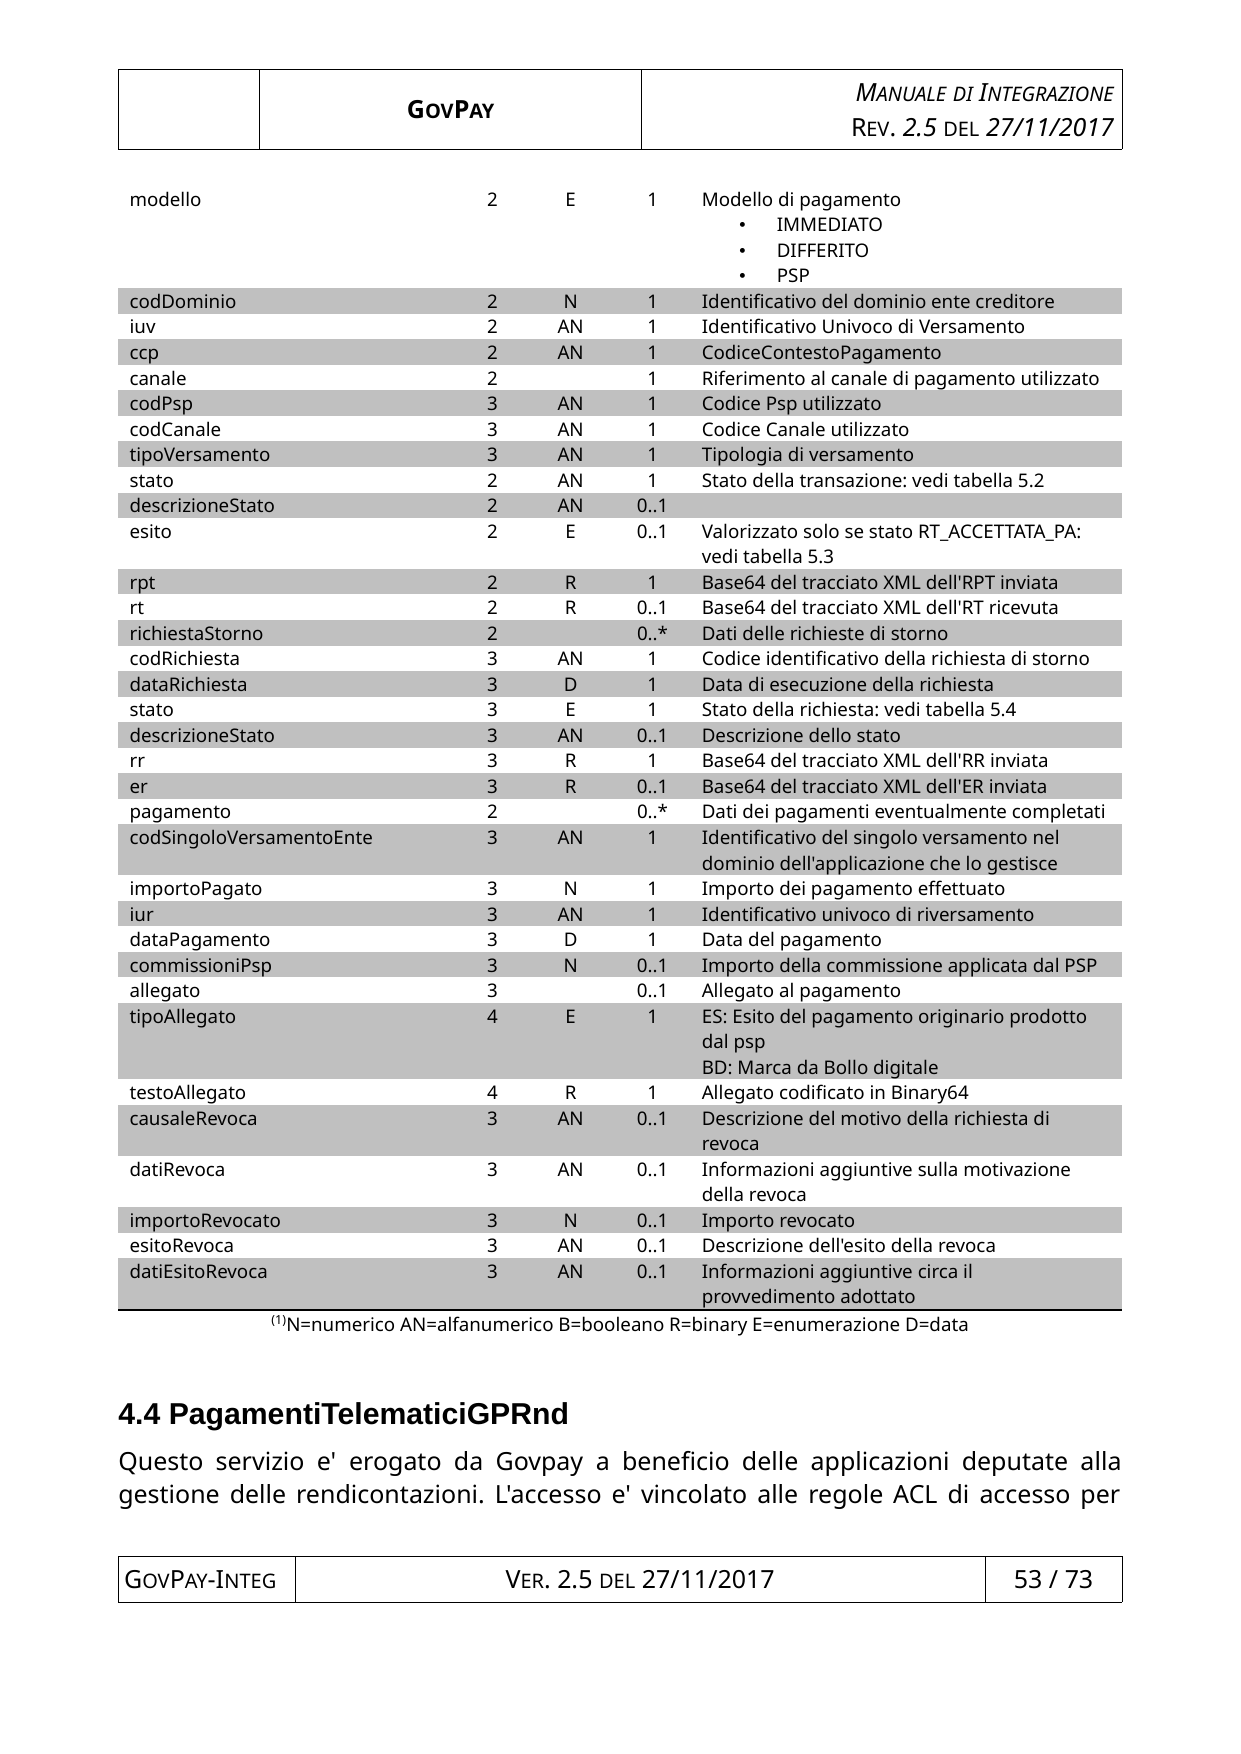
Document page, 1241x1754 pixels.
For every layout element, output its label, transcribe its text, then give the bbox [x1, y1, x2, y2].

table_cell AN [526, 1105, 614, 1156]
table_cell N [526, 952, 614, 977]
table_cell AN [526, 416, 614, 441]
table_cell 0..1 [614, 1156, 690, 1207]
table_cell E [526, 518, 614, 569]
table_cell 0..1 [614, 1105, 690, 1156]
table_cell Dati delle richieste di storno [690, 620, 1122, 646]
table_cell Informazioni aggiuntive circa il provvedimento adottato [690, 1258, 1122, 1309]
table_cell E [526, 697, 614, 722]
table_cell esito [118, 518, 458, 569]
table_cell 1 [614, 365, 690, 390]
table_cell 3 [458, 1105, 526, 1156]
table_cell rr [118, 748, 458, 773]
table_cell 0..1 [614, 518, 690, 569]
table_cell D [526, 671, 614, 697]
table_cell datiRevoca [118, 1156, 458, 1207]
table_cell 3 [458, 646, 526, 671]
table_cell Identificativo del dominio ente creditore [690, 288, 1122, 314]
table_cell 2 [458, 467, 526, 492]
table_cell 0..1 [614, 1233, 690, 1258]
table_cell 0..1 [614, 722, 690, 748]
table_cell 3 [458, 416, 526, 441]
table_cell R [526, 773, 614, 799]
table_cell tipoAllegato [118, 1003, 458, 1079]
table_cell 3 [458, 978, 526, 1003]
table_cell 0..1 [614, 1258, 690, 1309]
table_cell tipoVersamento [118, 441, 458, 467]
table_cell E [526, 186, 614, 288]
table_cell 2 [458, 339, 526, 365]
table_cell 3 [458, 441, 526, 467]
table_cell AN [526, 390, 614, 416]
table_cell 1 [614, 569, 690, 594]
table_cell 2 [458, 365, 526, 390]
table_cell 3 [458, 1258, 526, 1309]
table_cell Descrizione del motivo della richiesta di revoca [690, 1105, 1122, 1156]
table_cell AN [526, 441, 614, 467]
table_cell 1 [614, 416, 690, 441]
table_cell 2 [458, 595, 526, 620]
table_cell 2 [458, 288, 526, 314]
table_cell 2 [458, 314, 526, 339]
table_cell Valorizzato solo se stato RT_ACCETTATA_PA: vedi tabella 5.3 [690, 518, 1122, 569]
text Questo servizio e' erogato da Govpay a beneficio delle applicazioni deputate alla gestione delle rendicontazioni. L'accesso e' vincolato alle regole ACL di accesso per [118, 1443, 1122, 1511]
table_cell 1 [614, 1080, 690, 1105]
table_cell dataPagamento [118, 926, 458, 952]
table_cell 1 [614, 441, 690, 467]
table_cell AN [526, 1233, 614, 1258]
table_cell Importo revocato [690, 1207, 1122, 1233]
table_cell 1 [614, 926, 690, 952]
table_cell 3 [458, 773, 526, 799]
table_cell 3 [458, 952, 526, 977]
table_cell 3 [458, 671, 526, 697]
table_cell N [526, 1207, 614, 1233]
table_cell richiestaStorno [118, 620, 458, 646]
table_cell importoRevocato [118, 1207, 458, 1233]
table_cell 0..1 [614, 493, 690, 518]
table_cell 3 [458, 697, 526, 722]
table_cell Data del pagamento [690, 926, 1122, 952]
table_cell AN [526, 1258, 614, 1309]
table_cell 1 [614, 697, 690, 722]
subtitle PagamentiTelematiciGPRnd [118, 1396, 1122, 1431]
table_cell AN [526, 314, 614, 339]
table_cell 2 [458, 799, 526, 824]
table_cell Identificativo del singolo versamento nel dominio dell'applicazione che lo gestisce [690, 824, 1122, 875]
table_cell 1 [614, 1003, 690, 1079]
table_cell rt [118, 595, 458, 620]
table_cell Stato della transazione: vedi tabella 5.2 [690, 467, 1122, 492]
table_cell [526, 799, 614, 824]
table_cell Descrizione dell'esito della revoca [690, 1233, 1122, 1258]
table_cell 3 [458, 824, 526, 875]
table_cell stato [118, 697, 458, 722]
table_cell importoPagato [118, 875, 458, 901]
table_cell Data di esecuzione della richiesta [690, 671, 1122, 697]
table_cell 1 [614, 671, 690, 697]
table_cell AN [526, 467, 614, 492]
table_cell 3 [458, 722, 526, 748]
table_cell AN [526, 646, 614, 671]
table_cell CodiceContestoPagamento [690, 339, 1122, 365]
table_cell 1 [614, 646, 690, 671]
table_cell codSingoloVersamentoEnte [118, 824, 458, 875]
table_cell 4 [458, 1003, 526, 1079]
table_cell 0..1 [614, 952, 690, 977]
table_cell 3 [458, 1233, 526, 1258]
table_cell ES: Esito del pagamento originario prodotto dal psp BD: Marca da Bollo digitale [690, 1003, 1122, 1079]
table_cell Informazioni aggiuntive sulla motivazione della revoca [690, 1156, 1122, 1207]
table_cell rpt [118, 569, 458, 594]
table_cell 3 [458, 875, 526, 901]
table_cell Base64 del tracciato XML dell'RR inviata [690, 748, 1122, 773]
text (1)N=numerico AN=alfanumerico B=booleano R=binary E=enumerazione D=data [118, 1311, 1122, 1337]
table_cell Base64 del tracciato XML dell'RPT inviata [690, 569, 1122, 594]
table_cell Tipologia di versamento [690, 441, 1122, 467]
table_cell 3 [458, 390, 526, 416]
table_cell er [118, 773, 458, 799]
table_cell Modello di pagamento IMMEDIATO DIFFERITO PSP [690, 186, 1122, 288]
table_cell 1 [614, 901, 690, 926]
table_cell 2 [458, 518, 526, 569]
table_cell AN [526, 722, 614, 748]
table_cell 2 [458, 620, 526, 646]
table_cell Codice identificativo della richiesta di storno [690, 646, 1122, 671]
table_cell [526, 365, 614, 390]
table_cell R [526, 595, 614, 620]
table_cell R [526, 569, 614, 594]
table_cell AN [526, 824, 614, 875]
table_cell Stato della richiesta: vedi tabella 5.4 [690, 697, 1122, 722]
table_cell datiEsitoRevoca [118, 1258, 458, 1309]
table_cell codCanale [118, 416, 458, 441]
table_cell iuv [118, 314, 458, 339]
table_cell AN [526, 493, 614, 518]
table_cell Identificativo Univoco di Versamento [690, 314, 1122, 339]
table_cell 0..* [614, 620, 690, 646]
table_cell pagamento [118, 799, 458, 824]
table_cell modello [118, 186, 458, 288]
table_cell Dati dei pagamenti eventualmente completati [690, 799, 1122, 824]
table_cell codPsp [118, 390, 458, 416]
table_cell 2 [458, 569, 526, 594]
table_cell 2 [458, 493, 526, 518]
table_cell R [526, 748, 614, 773]
table_cell 1 [614, 288, 690, 314]
table_cell 0..1 [614, 773, 690, 799]
table_cell D [526, 926, 614, 952]
table_cell 1 [614, 314, 690, 339]
table_cell descrizioneStato [118, 493, 458, 518]
table_cell 3 [458, 1156, 526, 1207]
table_cell 0..1 [614, 595, 690, 620]
table_cell AN [526, 901, 614, 926]
table_cell Allegato codificato in Binary64 [690, 1080, 1122, 1105]
table_cell [526, 620, 614, 646]
table_cell 1 [614, 875, 690, 901]
table_cell [690, 493, 1122, 518]
table_cell 3 [458, 1207, 526, 1233]
table_cell causaleRevoca [118, 1105, 458, 1156]
table_cell stato [118, 467, 458, 492]
table_cell codRichiesta [118, 646, 458, 671]
table_cell Codice Canale utilizzato [690, 416, 1122, 441]
table_cell 1 [614, 748, 690, 773]
table_cell N [526, 288, 614, 314]
table_cell R [526, 1080, 614, 1105]
table_cell 1 [614, 824, 690, 875]
table_cell Importo dei pagamento effettuato [690, 875, 1122, 901]
table_cell descrizioneStato [118, 722, 458, 748]
table_cell 3 [458, 901, 526, 926]
table_cell 0..1 [614, 978, 690, 1003]
table_cell 1 [614, 467, 690, 492]
table_cell 1 [614, 339, 690, 365]
table_cell 0..1 [614, 1207, 690, 1233]
table_cell AN [526, 339, 614, 365]
table_cell 3 [458, 748, 526, 773]
table_cell codDominio [118, 288, 458, 314]
table_cell 1 [614, 186, 690, 288]
table_cell iur [118, 901, 458, 926]
table_cell allegato [118, 978, 458, 1003]
table_cell AN [526, 1156, 614, 1207]
table_cell N [526, 875, 614, 901]
table_cell 4 [458, 1080, 526, 1105]
table_cell testoAllegato [118, 1080, 458, 1105]
table_cell Base64 del tracciato XML dell'RT ricevuta [690, 595, 1122, 620]
table_cell Base64 del tracciato XML dell'ER inviata [690, 773, 1122, 799]
table_cell Identificativo univoco di riversamento [690, 901, 1122, 926]
table_cell Importo della commissione applicata dal PSP [690, 952, 1122, 977]
table_cell commissioniPsp [118, 952, 458, 977]
table_cell 2 [458, 186, 526, 288]
table_cell esitoRevoca [118, 1233, 458, 1258]
table_cell Riferimento al canale di pagamento utilizzato [690, 365, 1122, 390]
table_cell Codice Psp utilizzato [690, 390, 1122, 416]
table_cell E [526, 1003, 614, 1079]
table_cell ccp [118, 339, 458, 365]
table_cell canale [118, 365, 458, 390]
table_cell 3 [458, 926, 526, 952]
table_cell [526, 978, 614, 1003]
table_cell 0..* [614, 799, 690, 824]
table_cell Descrizione dello stato [690, 722, 1122, 748]
table_cell Allegato al pagamento [690, 978, 1122, 1003]
table_cell 1 [614, 390, 690, 416]
table_cell dataRichiesta [118, 671, 458, 697]
